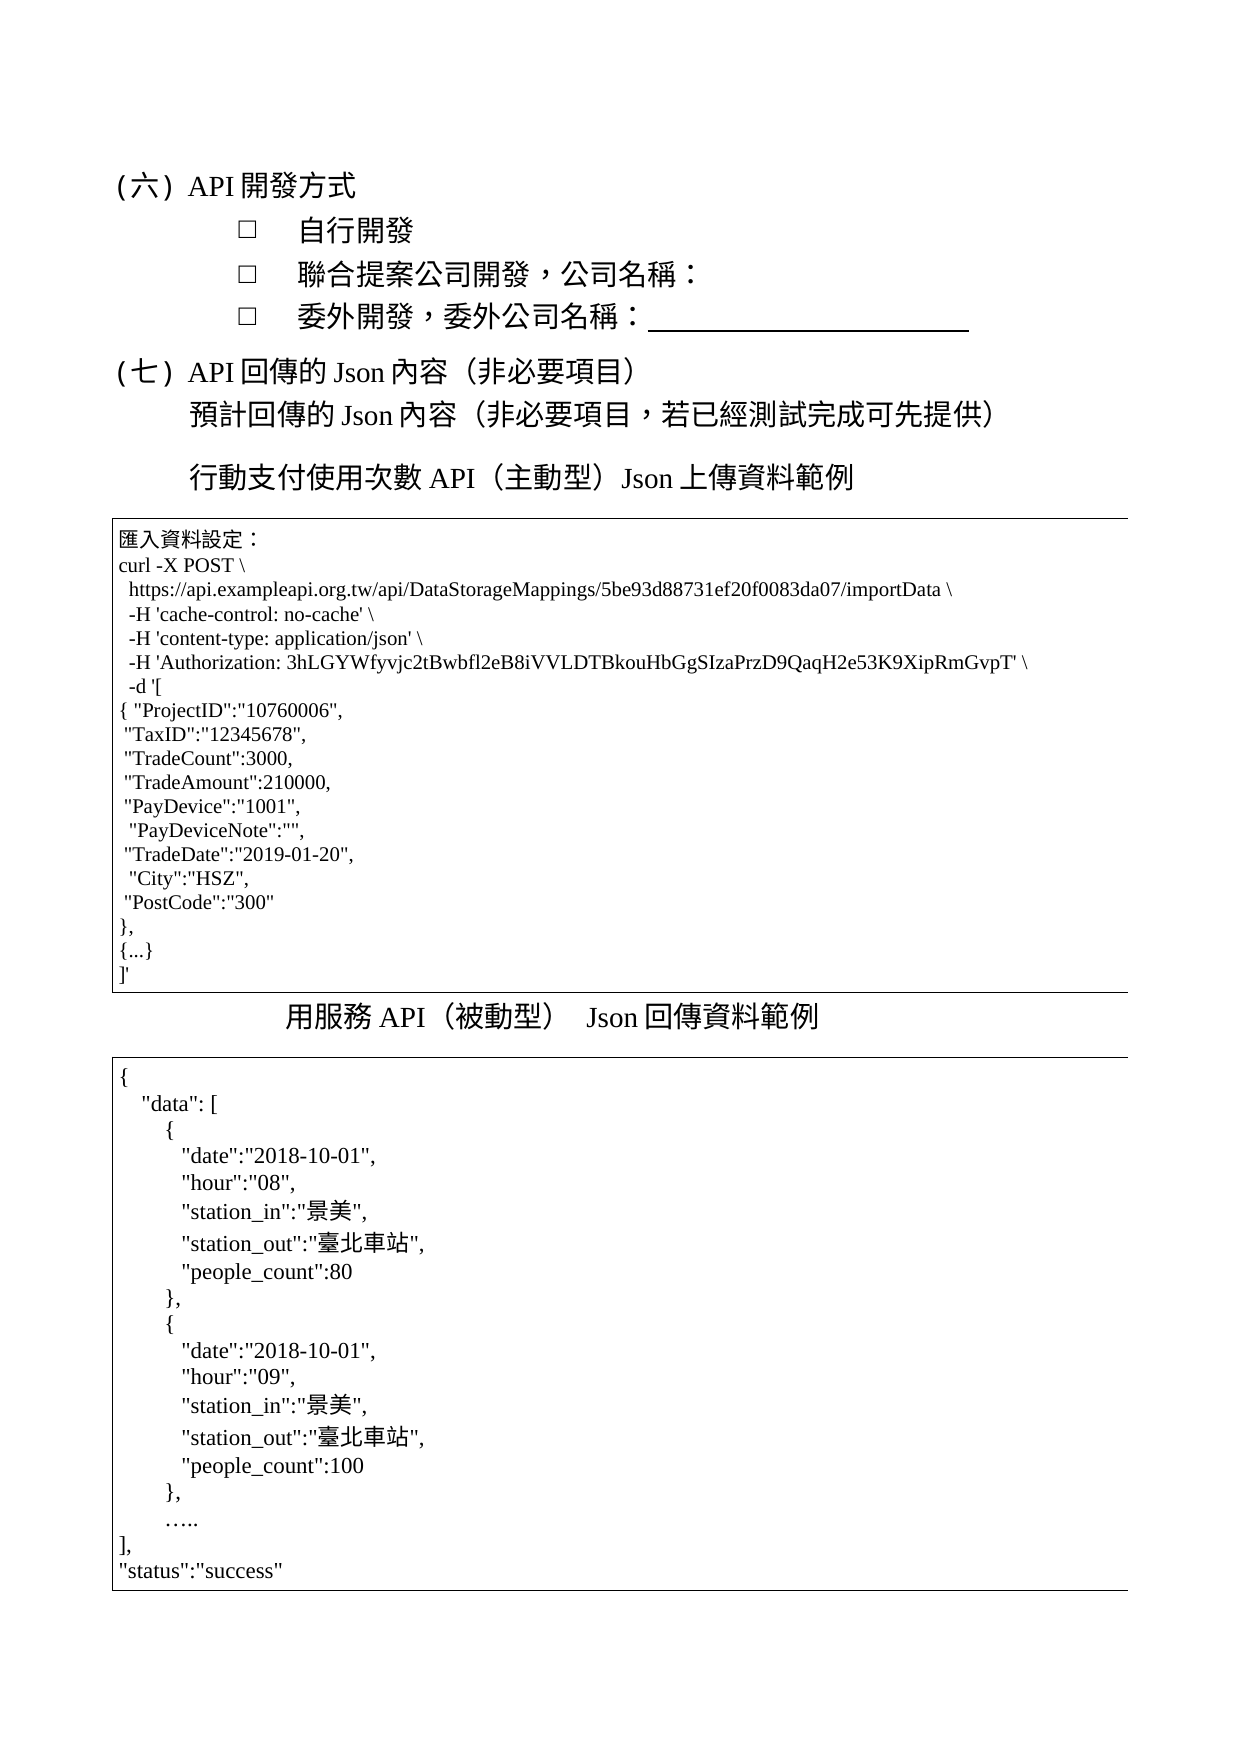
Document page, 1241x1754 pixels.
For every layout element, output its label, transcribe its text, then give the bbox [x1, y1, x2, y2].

list API開發方式 [112, 162, 1114, 205]
text 預計回傳的Json內容（非必要項目，若已經測試完成可先提供） [189, 391, 1128, 433]
table_header { "data": [ { "date":"2018-10-01", "hour":"08", "station_in":"景美", "station_out":"臺北車站", "people_count":80 }, { "date":"2018-10-01", "hour":"09", "station_in":"景美", "station_out":"臺北車站", "people_count":100 }, ….. ], "status":"success" [113, 1058, 1128, 1589]
table_cell □ [227, 252, 286, 294]
table_cell □ [227, 294, 286, 336]
table_header □ [227, 205, 286, 252]
text 行動支付使用次數API（主動型）Json上傳資料範例 [189, 455, 1128, 497]
table_cell 委外開發，委外公司名稱： [286, 294, 1028, 336]
table_header 匯入資料設定： curl -X POST \ https://api.exampleapi.org.tw/api/DataStorageMappings/5be93d88731ef20f0083da07/importData \ -H 'cache-control: no-cache' \ -H 'content-type: application/json' \ -H 'Authorization: 3hLGYWfyvjc2tBwbfl2eB8iVVLDTBkouHbGgSIzaPrzD9QaqH2e53K9XipRmGvpT' \ -d '[ { "ProjectID":"10760006", "TaxID":"12345678", "TradeCount":3000, "TradeAmount":210000, "PayDevice":"1001", "PayDeviceNote":"", "TradeDate":"2019-01-20", "City":"HSZ", "PostCode":"300" }, {...} ]' [113, 519, 1128, 992]
text 用服務API（被動型） Json回傳資料範例 [227, 993, 1128, 1036]
list API回傳的Json內容（非必要項目） [112, 349, 1114, 391]
table_cell 聯合提案公司開發，公司名稱： [286, 252, 1028, 294]
table_header 自行開發 [286, 205, 1028, 252]
